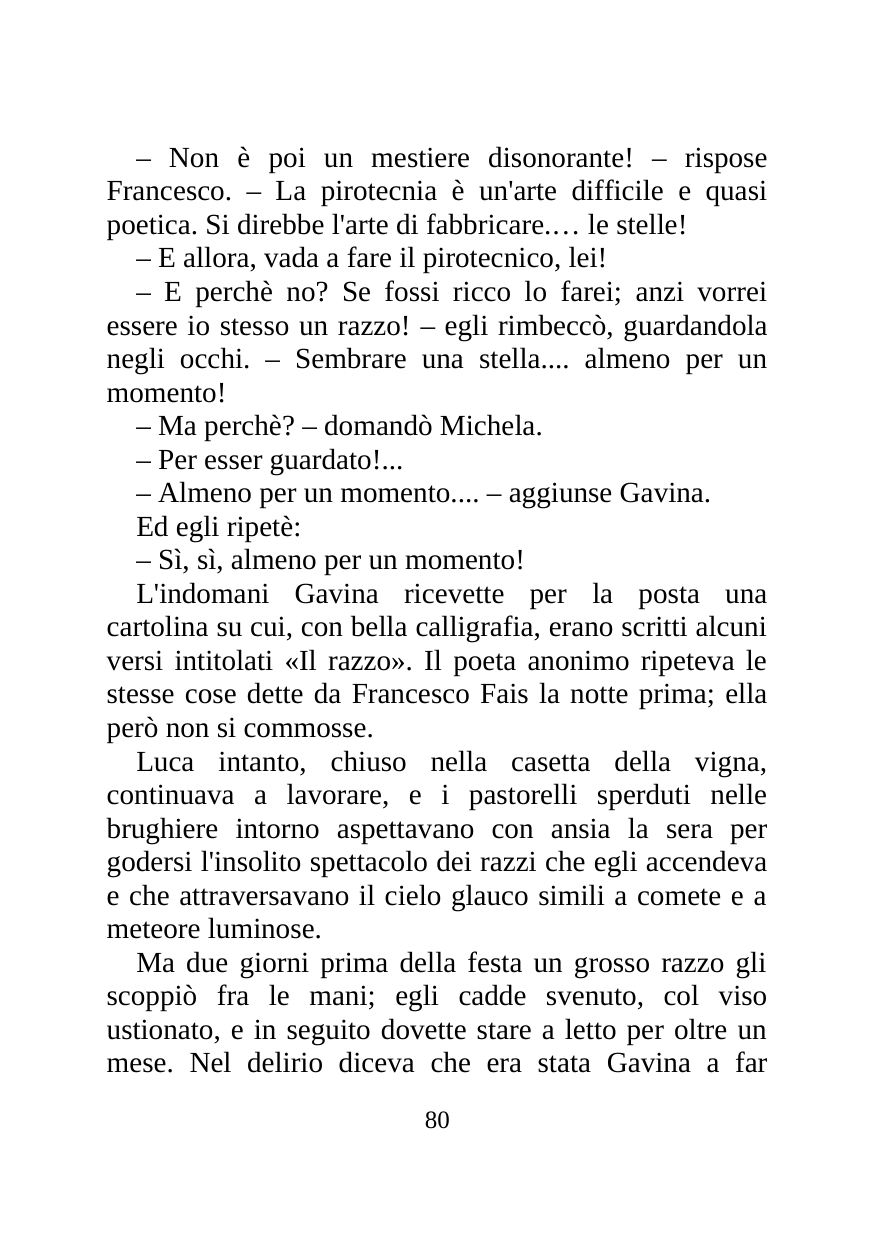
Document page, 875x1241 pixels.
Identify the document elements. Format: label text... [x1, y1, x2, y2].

text – E allora, vada a fare il pirotecnico, lei! [106, 241, 768, 274]
text – E perchè no? Se fossi ricco lo farei; anzi vorrei essere io stesso un razzo! – egli rimbeccò, guardandola negli occhi. – Sembrare una stella.... almeno per un momento! [106, 274, 768, 408]
text – Ma perchè? – domandò Michela. [106, 408, 768, 442]
text – Per esser guardato!... [106, 442, 768, 475]
text L'indomani Gavina ricevette per la posta una cartolina su cui, con bella calligrafia, erano scritti alcuni versi intitolati «Il razzo». Il poeta anonimo ripeteva le stesse cose dette da Francesco Fais la notte prima; ella però non si commosse. [106, 576, 768, 744]
text – Almeno per un momento.... – aggiunse Gavina. [106, 475, 768, 509]
text Ed egli ripetè: [106, 509, 768, 542]
text – Sì, sì, almeno per un momento! [106, 542, 768, 576]
text Luca intanto, chiuso nella casetta della vigna, continuava a lavorare, e i pastorelli sperduti nelle brughiere intorno aspettavano con ansia la sera per godersi l'insolito spettacolo dei razzi che egli accendeva e che attraversavano il cielo glauco simili a comete e a meteore luminose. [106, 744, 768, 945]
text – Non è poi un mestiere disonorante! – rispose Francesco. – La pirotecnia è un'arte difficile e quasi poetica. Si direbbe l'arte di fabbricare.… le stelle! [106, 140, 768, 241]
text Ma due giorni prima della festa un grosso razzo gli scoppiò fra le mani; egli cadde svenuto, col viso ustionato, e in seguito dovette stare a letto per oltre un mese. Nel delirio diceva che era stata Gavina a far [106, 945, 768, 1079]
